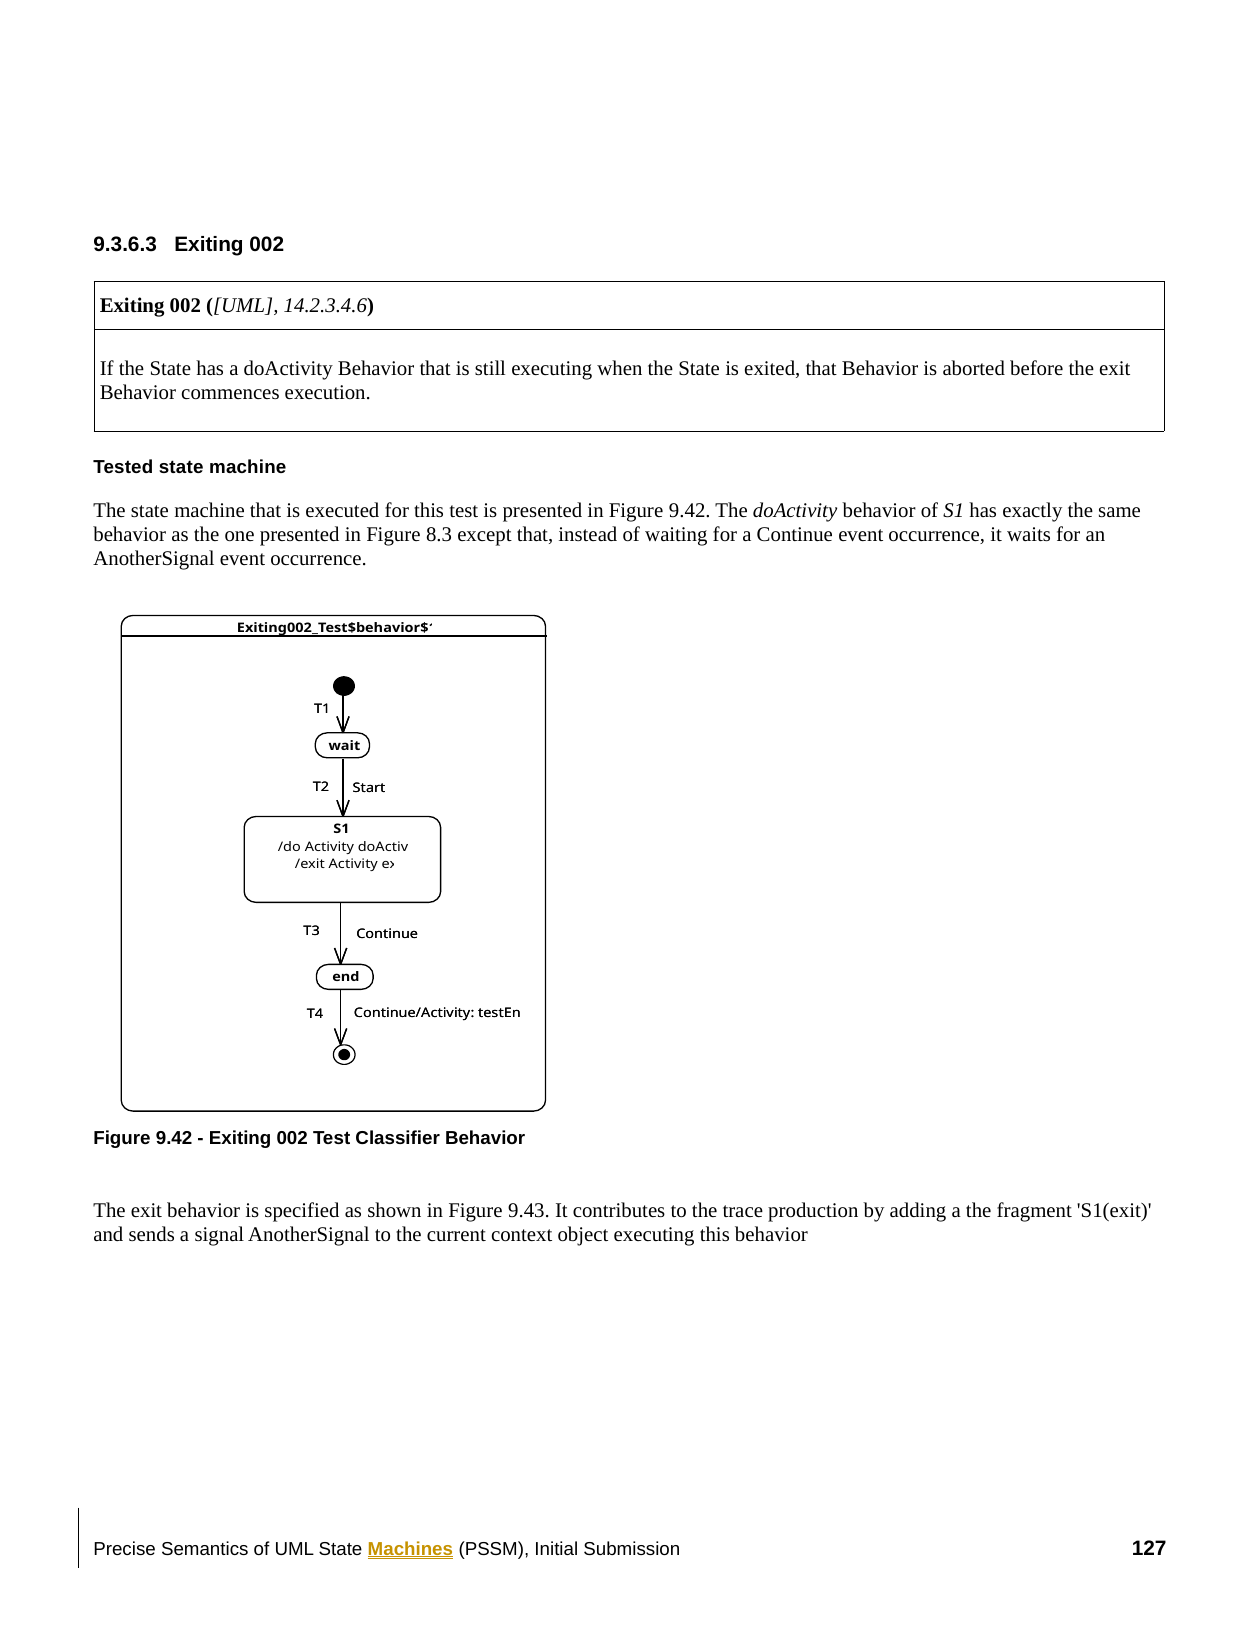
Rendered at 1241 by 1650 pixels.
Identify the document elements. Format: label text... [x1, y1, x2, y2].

text The state machine that is executed for this test is presented in Figure 9.42. The doActivity behavior of S1 has exactly the same behavior as the one presented in Figure 8.3 except that, instead of waiting for a Continue event occurrence, it waits for an AnotherSignal event occurrence. [93, 498, 1164, 570]
table_cell If the State has a doActivity Behavior that is still executing when the State is exited, that Behavior is aborted before the exit Behavior commences execution. [95, 330, 1164, 431]
subtitle Tested state machine [93, 456, 1164, 477]
text The exit behavior is specified as shown in Figure 9.43. It contributes to the trace production by adding a the fragment 'S1(exit)' and sends a signal AnotherSignal to the current context object executing this behavior [93, 1197, 1164, 1246]
subtitle Exiting 002 [93, 231, 1164, 256]
table_header Exiting 002 ([UML], 14.2.3.4.6) [95, 282, 1164, 329]
text Figure 9.42 - Exiting 002 Test Classifier Behavior [93, 604, 575, 1148]
